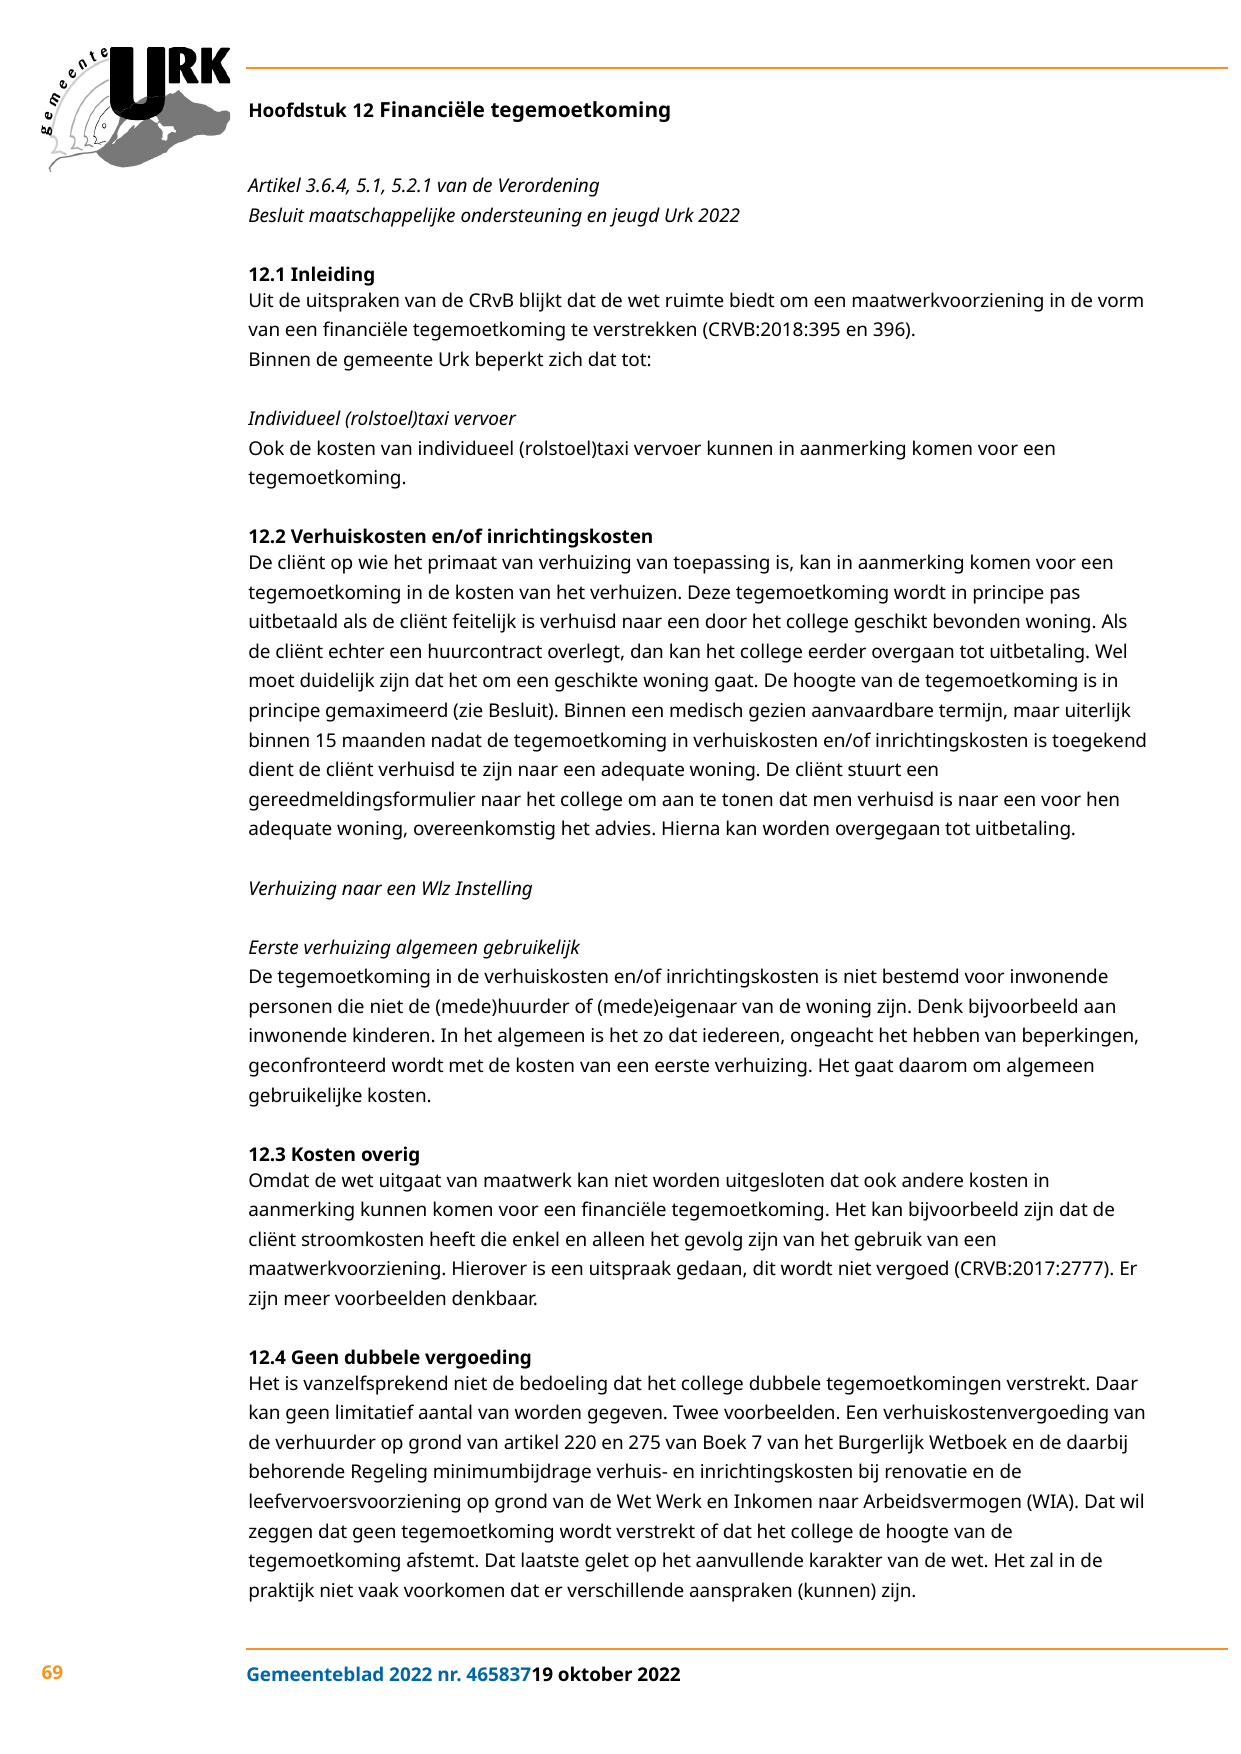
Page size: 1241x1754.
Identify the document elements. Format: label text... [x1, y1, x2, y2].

text Besluit maatschappelijke ondersteuning en jeugd Urk 2022 [248, 202, 1152, 228]
text 12.4 Geen dubbele vergoeding [248, 1344, 1152, 1370]
text 12.3 Kosten overig [248, 1141, 1152, 1167]
picture [41, 47, 231, 172]
text Individueel (rolstoel)taxi vervoer [248, 405, 1152, 431]
text Uit de uitspraken van de CRvB blijkt dat de wet ruimte biedt om een maatwerkvoorziening in de vorm van een financiële tegemoetkoming te verstrekken (CRVB:2018:395 en 396). [248, 287, 1152, 342]
text De cliënt op wie het primaat van verhuizing van toepassing is, kan in aanmerking komen voor een tegemoetkoming in de kosten van het verhuizen. Deze tegemoetkoming wordt in principe pas uitbetaald als de cliënt feitelijk is verhuisd naar een door het college geschikt bevonden woning. Als de cliënt echter een huurcontract overlegt, dan kan het college eerder overgaan tot uitbetaling. Wel moet duidelijk zijn dat het om een geschikte woning gaat. De hoogte van de tegemoetkoming is in principe gemaximeerd (zie Besluit). Binnen een medisch gezien aanvaardbare termijn, maar uiterlijk binnen 15 maanden nadat de tegemoetkoming in verhuiskosten en/of inrichtingskosten is toegekend dient de cliënt verhuisd te zijn naar een adequate woning. De cliënt stuurt een gereedmeldingsformulier naar het college om aan te tonen dat men verhuisd is naar een voor hen adequate woning, overeenkomstig het advies. Hierna kan worden overgegaan tot uitbetaling. [248, 549, 1152, 841]
text 12.1 Inleiding [248, 261, 1152, 287]
text Ook de kosten van individueel (rolstoel)taxi vervoer kunnen in aanmerking komen voor een tegemoetkoming. [248, 435, 1152, 490]
text Binnen de gemeente Urk beperkt zich dat tot: [248, 346, 1152, 372]
text Omdat de wet uitgaat van maatwerk kan niet worden uitgesloten dat ook andere kosten in aanmerking kunnen komen voor een financiële tegemoetkoming. Het kan bijvoorbeeld zijn dat de cliënt stroomkosten heeft die enkel en alleen het gevolg zijn van het gebruik van een maatwerkvoorziening. Hierover is een uitspraak gedaan, dit wordt niet vergoed (CRVB:2017:2777). Er zijn meer voorbeelden denkbaar. [248, 1167, 1152, 1311]
text Het is vanzelfsprekend niet de bedoeling dat het college dubbele tegemoetkomingen verstrekt. Daar kan geen limitatief aantal van worden gegeven. Twee voorbeelden. Een verhuiskostenvergoeding van de verhuurder op grond van artikel 220 en 275 van Boek 7 van het Burgerlijk Wetboek en de daarbij behorende Regeling minimumbijdrage verhuis- en inrichtingskosten bij renovatie en de leefvervoersvoorziening op grond van de Wet Werk en Inkomen naar Arbeidsvermogen (WIA). Dat wil zeggen dat geen tegemoetkoming wordt verstrekt of dat het college de hoogte van de tegemoetkoming afstemt. Dat laatste gelet op het aanvullende karakter van de wet. Het zal in de praktijk niet vaak voorkomen dat er verschillende aanspraken (kunnen) zijn. [248, 1370, 1152, 1603]
text Artikel 3.6.4, 5.1, 5.2.1 van de Verordening [248, 172, 1152, 198]
text Hoofdstuk 12 Financiële tegemoetkoming [248, 95, 1152, 123]
text Verhuizing naar een Wlz Instelling [248, 875, 1152, 901]
text Eerste verhuizing algemeen gebruikelijk [248, 934, 1152, 960]
text De tegemoetkoming in de verhuiskosten en/of inrichtingskosten is niet bestemd voor inwonende personen die niet de (mede)huurder of (mede)eigenaar van de woning zijn. Denk bijvoorbeeld aan inwonende kinderen. In het algemeen is het zo dat iedereen, ongeacht het hebben van beperkingen, geconfronteerd wordt met de kosten van een eerste verhuizing. Het gaat daarom om algemeen gebruikelijke kosten. [248, 963, 1152, 1108]
text 12.2 Verhuiskosten en/of inrichtingskosten [248, 524, 1152, 549]
